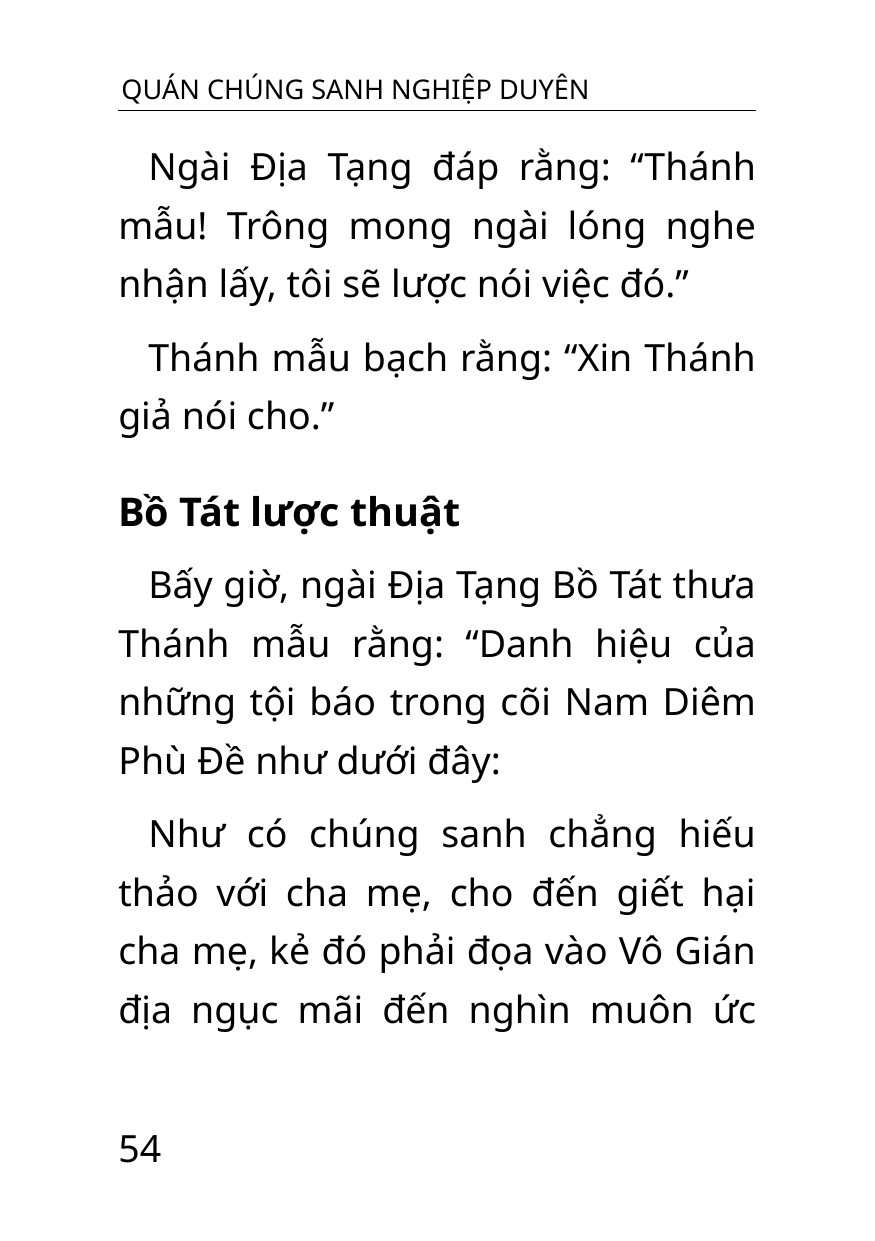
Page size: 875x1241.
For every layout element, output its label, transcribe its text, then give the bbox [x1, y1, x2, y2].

text Bấy giờ, ngài Địa Tạng Bồ Tát thưa Thánh mẫu rằng: “Danh hiệu của những tội báo trong cõi Nam Diêm Phù Đề như dưới đây: [118, 558, 756, 785]
text Như có chúng sanh chẳng hiếu thảo với cha mẹ, cho đến giết hại cha mẹ, kẻ đó phải đọa vào Vô Gián địa ngục mãi đến nghìn muôn ức [118, 807, 756, 1034]
text Thánh mẫu bạch rằng: “Xin Thánh giả nói cho.” [118, 331, 756, 441]
text Ngài Địa Tạng đáp rằng: “Thánh mẫu! Trông mong ngài lóng nghe nhận lấy, tôi sẽ lược nói việc đó.” [118, 141, 756, 309]
subtitle Bồ Tát lược thuật [118, 484, 756, 538]
